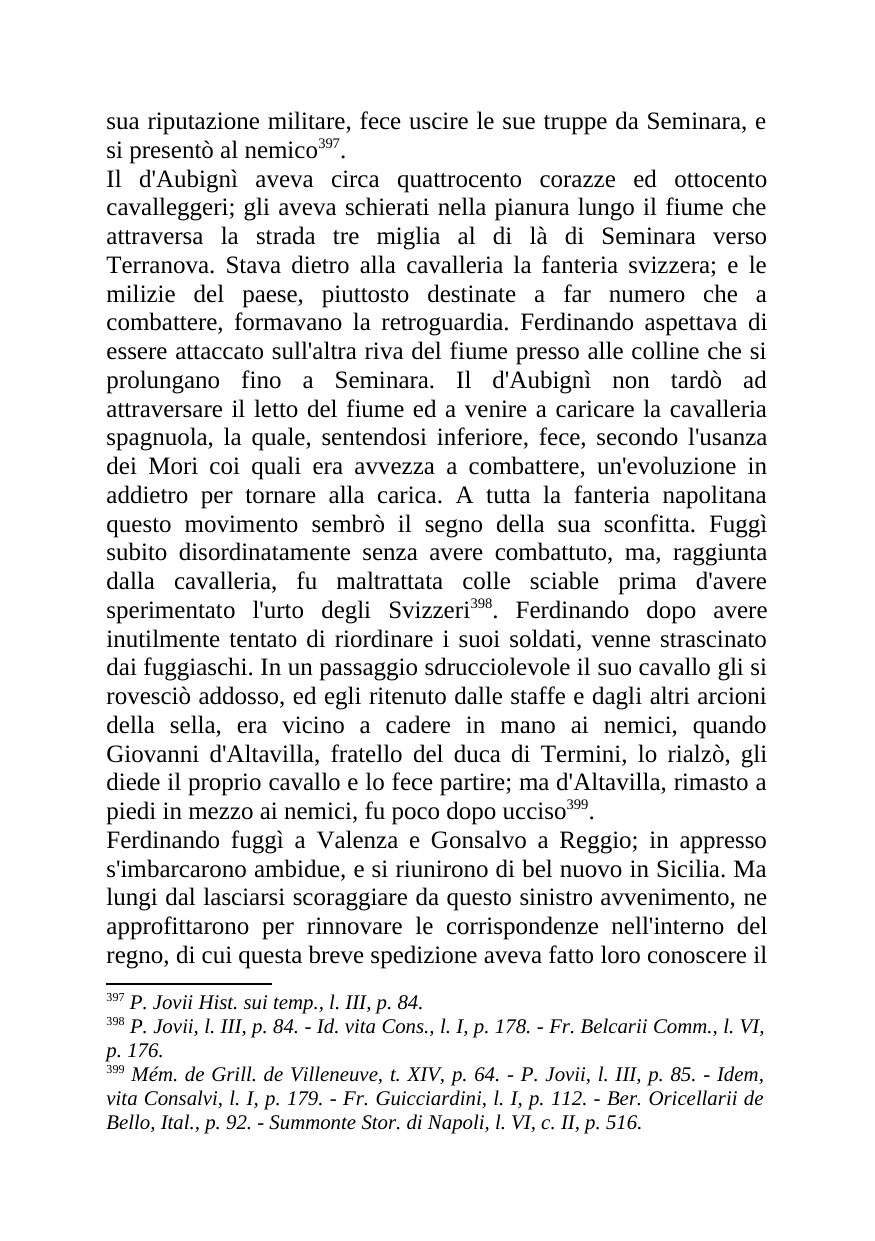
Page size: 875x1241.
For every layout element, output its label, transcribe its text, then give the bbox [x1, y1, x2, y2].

text P. Jovii Hist. sui temp., l. III, p. 84. [106, 989, 768, 1014]
text Ferdinando fuggì a Valenza e Gonsalvo a Reggio; in appresso s'imbarcarono ambidue, e si riunirono di bel nuovo in Sicilia. Ma lungi dal lasciarsi scoraggiare da questo sinistro avvenimento, ne approfittarono per rinnovare le corrispondenze nell'interno del regno, di cui questa breve spedizione aveva fatto loro conoscere il [106, 825, 768, 969]
text Mém. de Grill. de Villeneuve, t. XIV, p. 64. - P. Jovii, l. III, p. 85. - Idem, vita Consalvi, l. I, p. 179. - Fr. Guicciardini, l. I, p. 112. - Ber. Oricellarii de Bello, Ital., p. 92. - Summonte Stor. di Napoli, l. VI, c. II, p. 516. [106, 1062, 768, 1134]
text Il d'Aubignì aveva circa quattrocento corazze ed ottocento cavalleggeri; gli aveva schierati nella pianura lungo il fiume che attraversa la strada tre miglia al di là di Seminara verso Terranova. Stava dietro alla cavalleria la fanteria svizzera; e le milizie del paese, piuttosto destinate a far numero che a combattere, formavano la retroguardia. Ferdinando aspettava di essere attaccato sull'altra riva del fiume presso alle colline che si prolungano fino a Seminara. Il d'Aubignì non tardò ad attraversare il letto del fiume ed a venire a caricare la cavalleria spagnuola, la quale, sentendosi inferiore, fece, secondo l'usanza dei Mori coi quali era avvezza a combattere, un'evoluzione in addietro per tornare alla carica. A tutta la fanteria napolitana questo movimento sembrò il segno della sua sconfitta. Fuggì subito disordinatamente senza avere combattuto, ma, raggiunta dalla cavalleria, fu maltrattata colle sciable prima d'avere sperimentato l'urto degli Svizzeri. Ferdinando dopo avere inutilmente tentato di riordinare i suoi soldati, venne strascinato dai fuggiaschi. In un passaggio sdrucciolevole il suo cavallo gli si rovesciò addosso, ed egli ritenuto dalle staffe e dagli altri arcioni della sella, era vicino a cadere in mano ai nemici, quando Giovanni d'Altavilla, fratello del duca di Termini, lo rialzò, gli diede il proprio cavallo e lo fece partire; ma d'Altavilla, rimasto a piedi in mezzo ai nemici, fu poco dopo ucciso. [106, 164, 768, 825]
text P. Jovii, l. III, p. 84. - Id. vita Cons., l. I, p. 178. - Fr. Belcarii Comm., l. VI, p. 176. [106, 1014, 768, 1062]
text sua riputazione militare, fece uscire le sue truppe da Seminara, e si presentò al nemico. [106, 106, 768, 164]
